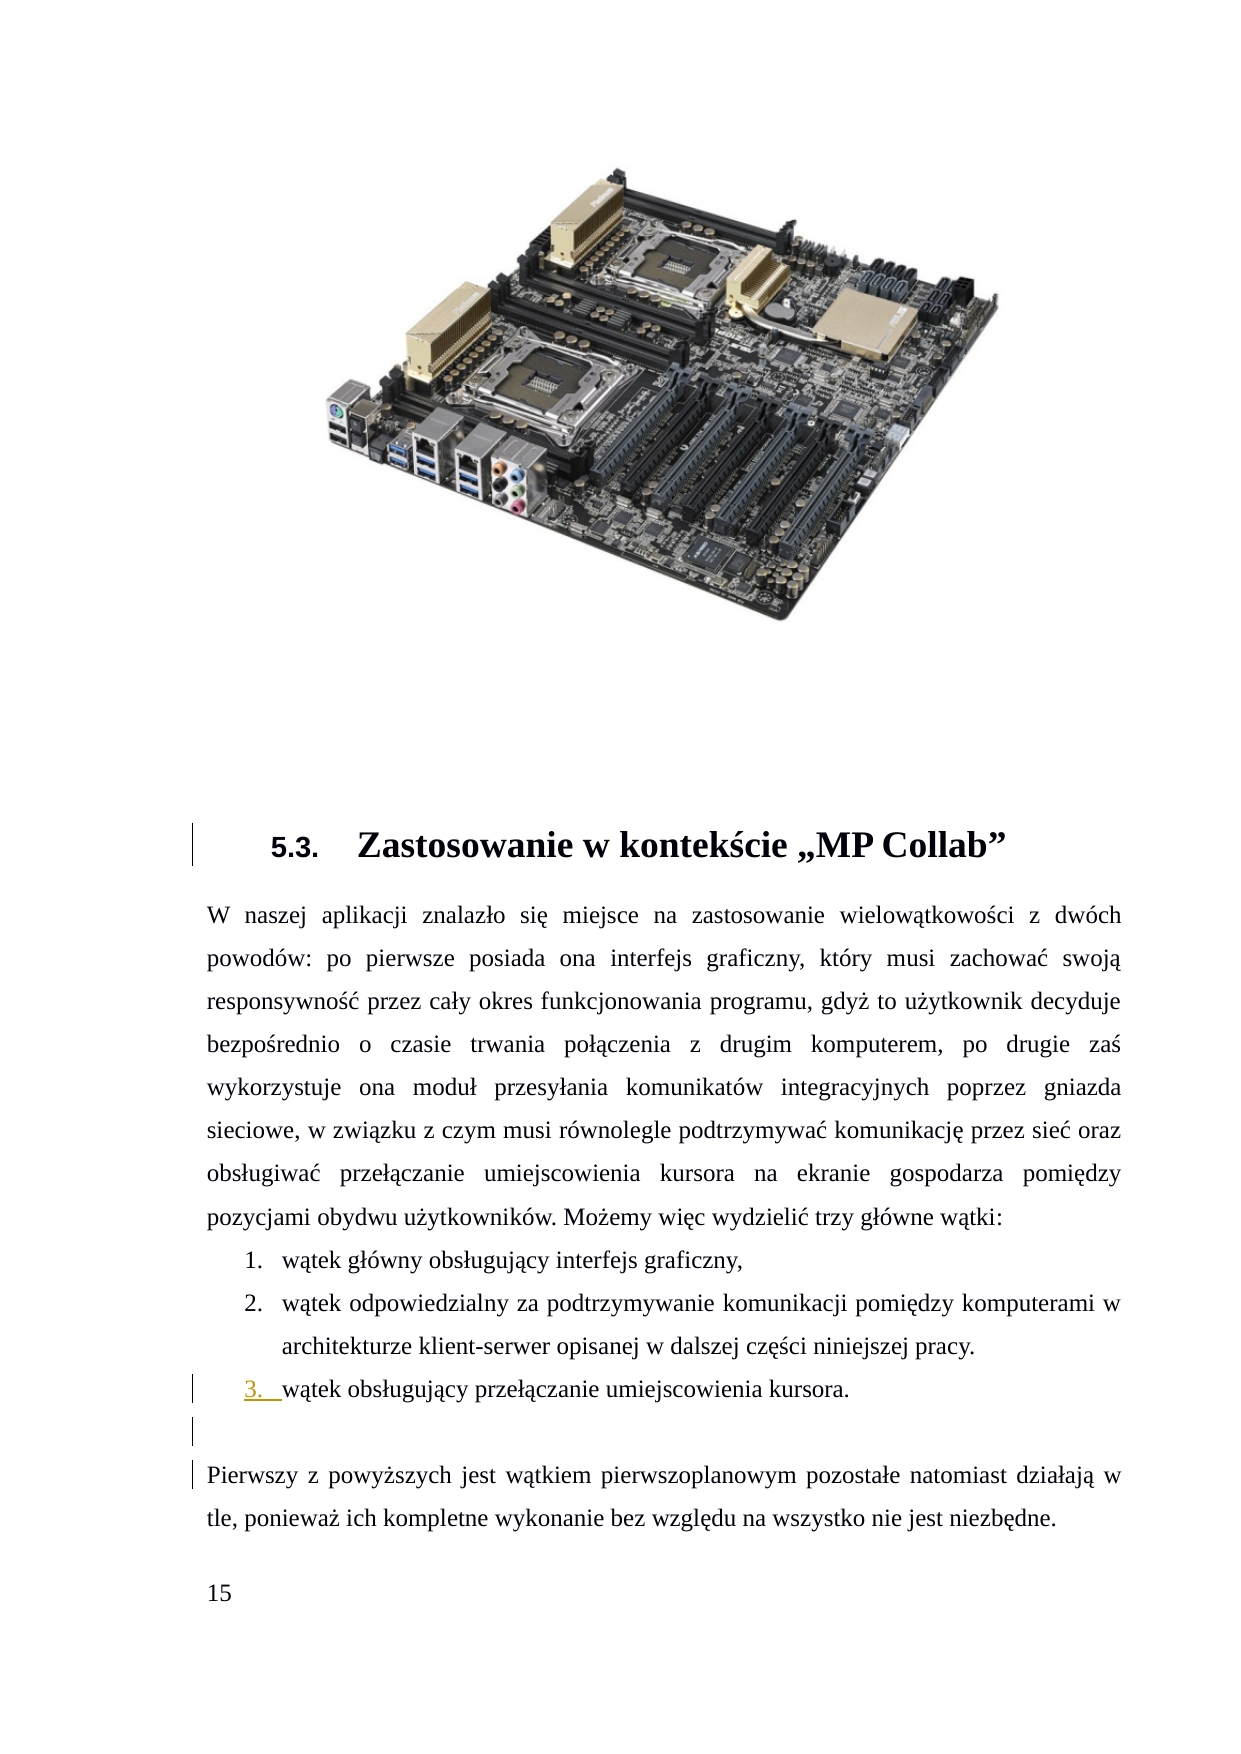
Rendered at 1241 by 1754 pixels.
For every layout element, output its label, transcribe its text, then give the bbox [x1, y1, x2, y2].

list wątek odpowiedzialny za podtrzymywanie komunikacji pomiędzy komputerami w architekturze klient-serwer opisanej w dalszej części niniejszej pracy. [244, 1288, 1122, 1360]
list wątek obsługujący przełączanie umiejscowienia kursora. [244, 1374, 1122, 1403]
list wątek główny obsługujący interfejs graficzny, [244, 1245, 1122, 1273]
subtitle Zastosowanie w kontekście „MP Collab” [319, 823, 1122, 866]
picture [322, 160, 1007, 628]
text W naszej aplikacji znalazło się miejsce na zastosowanie wielowątkowości z dwóch powodów: po pierwsze posiada ona interfejs graficzny, który musi zachować swoją responsywność przez cały okres funkcjonowania programu, gdyż to użytkownik decyduje bezpośrednio o czasie trwania połączenia z drugim komputerem, po drugie zaś wykorzystuje ona moduł przesyłania komunikatów integracyjnych poprzez gniazda sieciowe, w związku z czym musi równolegle podtrzymywać komunikację przez sieć oraz obsługiwać przełączanie umiejscowienia kursora na ekranie gospodarza pomiędzy pozycjami obydwu użytkowników. Możemy więc wydzielić trzy główne wątki: [207, 900, 1122, 1230]
text Pierwszy z powyższych jest wątkiem pierwszoplanowym pozostałe natomiast działają w tle, ponieważ ich kompletne wykonanie bez względu na wszystko nie jest niezbędne. [207, 1460, 1122, 1532]
